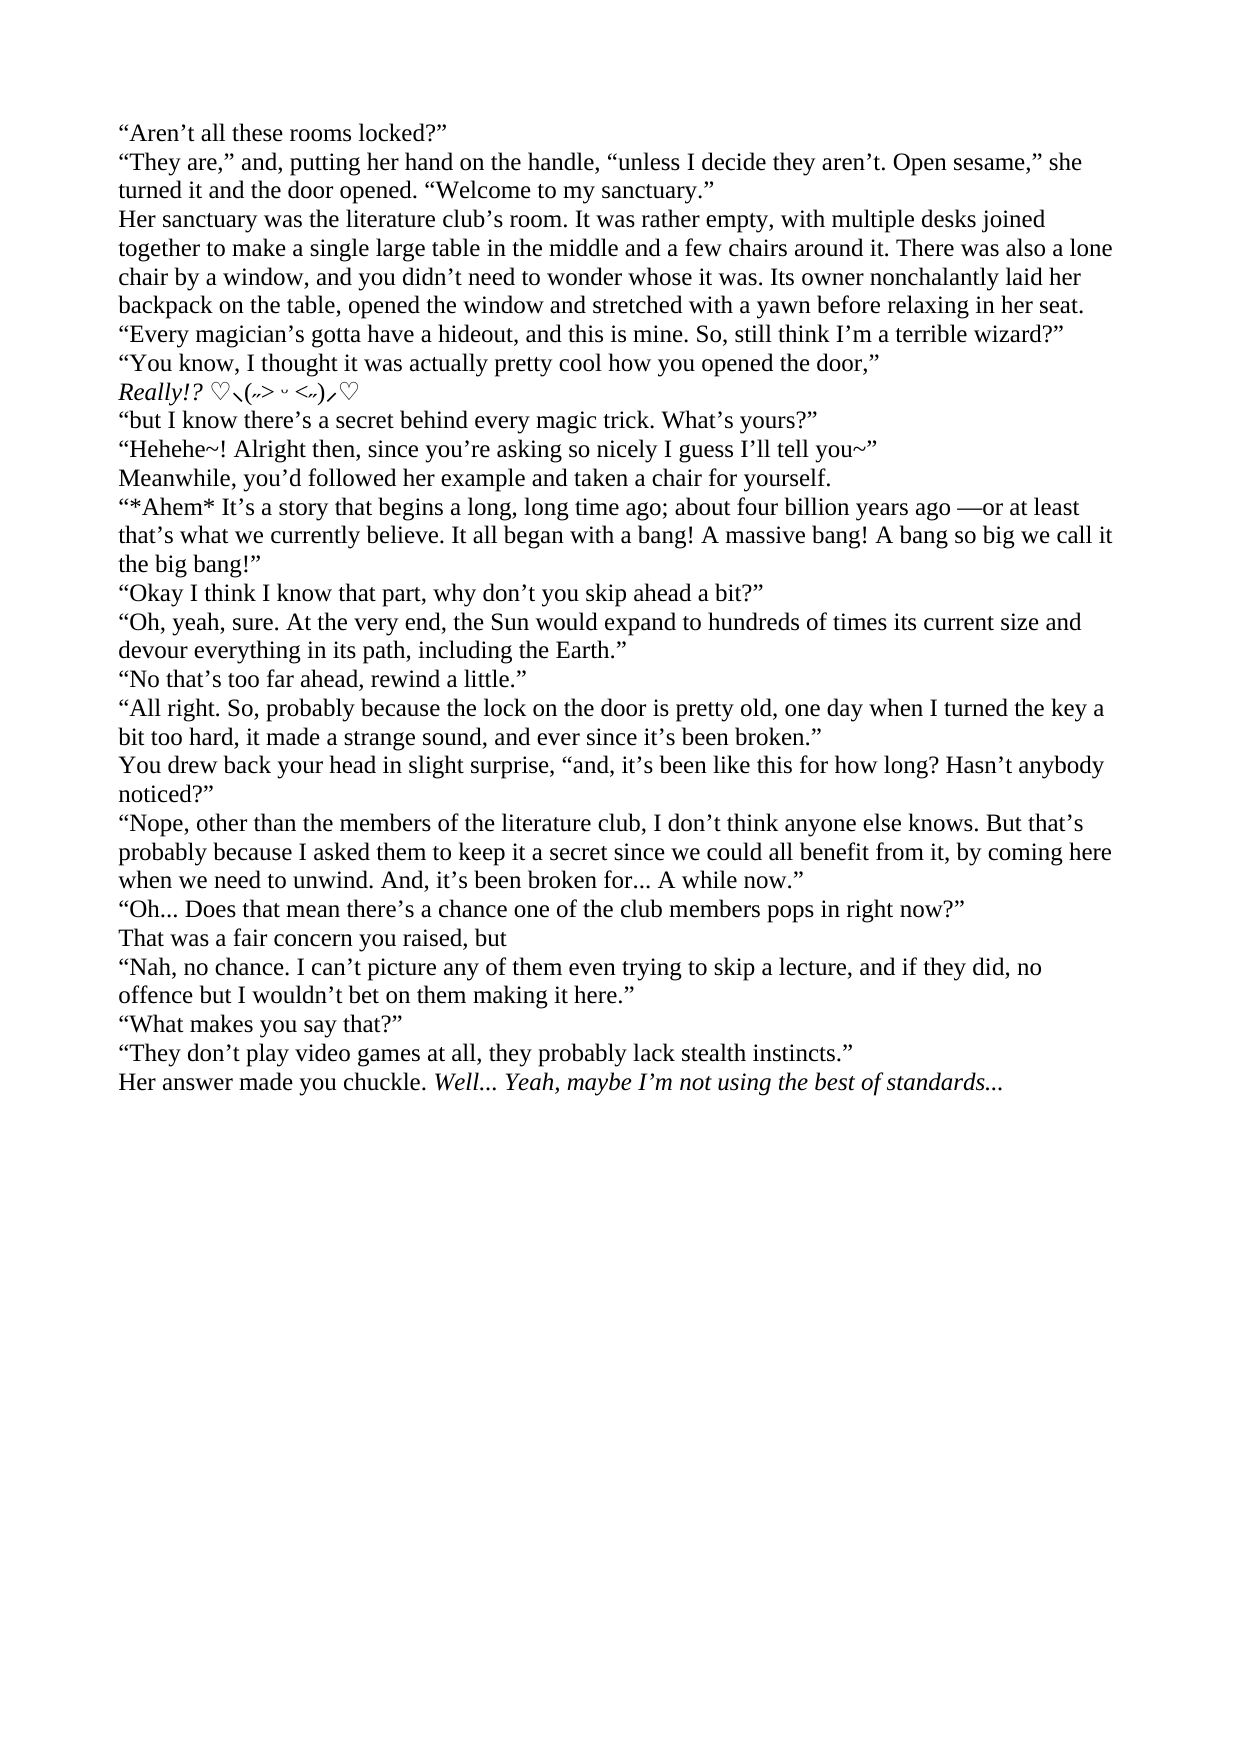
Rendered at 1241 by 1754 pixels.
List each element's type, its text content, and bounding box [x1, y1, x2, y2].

text “Oh... Does that mean there’s a chance one of the club members pops in right now?” [118, 894, 1122, 923]
text “Aren’t all these rooms locked?” [118, 118, 1122, 147]
text “What makes you say that?” [118, 1009, 1122, 1038]
text “Every magician’s gotta have a hideout, and this is mine. So, still think I’m a terrible wizard?” [118, 319, 1122, 348]
text “Okay I think I know that part, why don’t you skip ahead a bit?” [118, 578, 1122, 607]
text That was a fair concern you raised, but [118, 923, 1122, 952]
text “They don’t play video games at all, they probably lack stealth instincts.” [118, 1038, 1122, 1067]
text Her answer made you chuckle. Well... Yeah, maybe I’m not using the best of standards... [118, 1067, 1122, 1096]
text You drew back your head in slight surprise, “and, it’s been like this for how long? Hasn’t anybody noticed?” [118, 751, 1122, 808]
text “but I know there’s a secret behind every magic trick. What’s yours?” [118, 406, 1122, 434]
text “All right. So, probably because the lock on the door is pretty old, one day when I turned the key a bit too hard, it made a strange sound, and ever since it’s been broken.” [118, 693, 1122, 751]
text “Hehehe~! Alright then, since you’re asking so nicely I guess I’ll tell you~” [118, 434, 1122, 463]
text “You know, I thought it was actually pretty cool how you opened the door,” [118, 348, 1122, 377]
text Meanwhile, you’d followed her example and taken a chair for yourself. [118, 463, 1122, 492]
text Really!? ♡⸜(˶˃ ᵕ ˂˶)⸝♡ [118, 377, 1122, 406]
text “*Ahem* It’s a story that begins a long, long time ago; about four billion years ago —or at least that’s what we currently believe. It all began with a bang! A massive bang! A bang so big we call it the big bang!” [118, 492, 1122, 578]
text Her sanctuary was the literature club’s room. It was rather empty, with multiple desks joined together to make a single large table in the middle and a few chairs around it. There was also a lone chair by a window, and you didn’t need to wonder whose it was. Its owner nonchalantly laid her backpack on the table, opened the window and stretched with a yawn before relaxing in her seat. [118, 204, 1122, 319]
text “Nope, other than the members of the literature club, I don’t think anyone else knows. But that’s probably because I asked them to keep it a secret since we could all benefit from it, by coming here when we need to unwind. And, it’s been broken for... A while now.” [118, 808, 1122, 894]
text “Oh, yeah, sure. At the very end, the Sun would expand to hundreds of times its current size and devour everything in its path, including the Earth.” [118, 607, 1122, 664]
text “No that’s too far ahead, rewind a little.” [118, 664, 1122, 693]
text “They are,” and, putting her hand on the handle, “unless I decide they aren’t. Open sesame,” she turned it and the door opened. “Welcome to my sanctuary.” [118, 147, 1122, 204]
text “Nah, no chance. I can’t picture any of them even trying to skip a lecture, and if they did, no offence but I wouldn’t bet on them making it here.” [118, 952, 1122, 1009]
